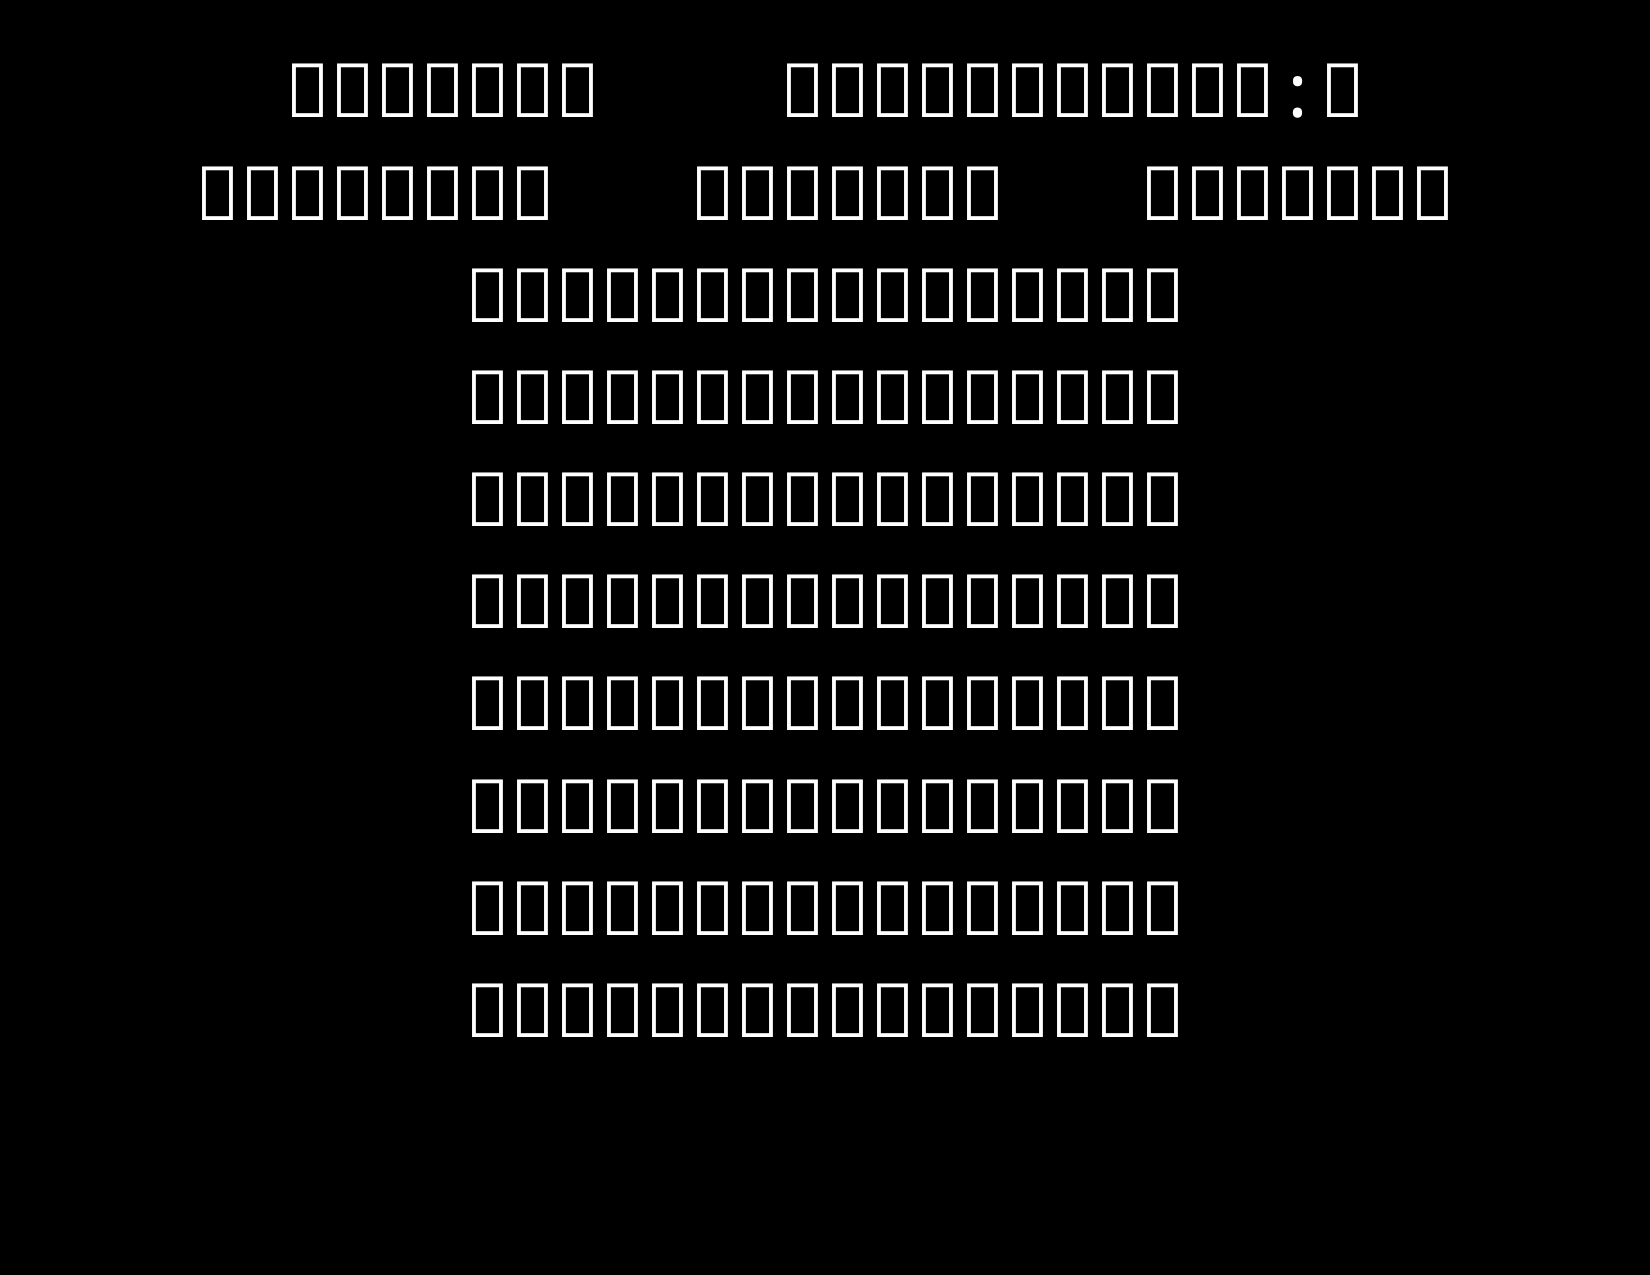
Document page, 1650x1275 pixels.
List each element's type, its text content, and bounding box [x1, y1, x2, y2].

text 󱤌󱦖󱥍󱥍󱦗󱤌󱤌󱦘 󱤌󱦖󱥩󱥩󱦗󱤌󱦘 󱤌󱦖󱤬󱤬󱦗󱤌󱦘 [37, 140, 1612, 242]
text 󱥠󱥡󱥢󱥣󱥤󱥥󱥦󱥧󱥨󱥩󱥪󱥫󱥬󱥭󱥮󱥯 [37, 855, 1612, 957]
text 󱥀󱥁󱥂󱥃󱥄󱥅󱥆󱥇󱥈󱥉󱥊󱥋󱥌󱥍󱥎󱥏 [37, 651, 1612, 753]
text 󱥐󱥑󱥒󱥓󱥔󱥕󱥖󱥗󱥘󱥙󱥚󱥛󱥜󱥝󱥞󱥟 [37, 753, 1612, 855]
text 󱤐󱤑󱤒󱤓󱤔󱤕󱤖󱤗󱤘󱤙󱤚󱤛󱤜󱤝󱤞󱤟 [37, 344, 1612, 446]
text 󱤰󱤱󱤲󱤳󱤴󱤵󱤶󱤷󱤸󱤹󱤺󱤻󱤼󱤽󱤾󱤿 [37, 548, 1612, 651]
text 󱤠󱤡󱤢󱤣󱤤󱤥󱤦󱤧󱤨󱤩󱤪󱤫󱤬󱤭󱤮󱤯 [37, 446, 1612, 548]
text 󱤿󱦕󱥠󱥧󱤅󱦕󱤽 󱦐󱤌󱦜󱤌󱦜󱦜󱤌󱦜󱦜󱦜󱤌:󱦑 [37, 37, 1612, 140]
text 󱥰󱥱󱥲󱥳󱥴󱥵󱥶󱥷󱥸󱥹󱥺󱥻󱥼󱥽󱥾󱥿 [37, 957, 1612, 1059]
text 󱤀󱤁󱤂󱤃󱤄󱤅󱤆󱤇󱤈󱤉󱤊󱤋󱤌󱤍󱤎󱤏 [37, 242, 1612, 344]
